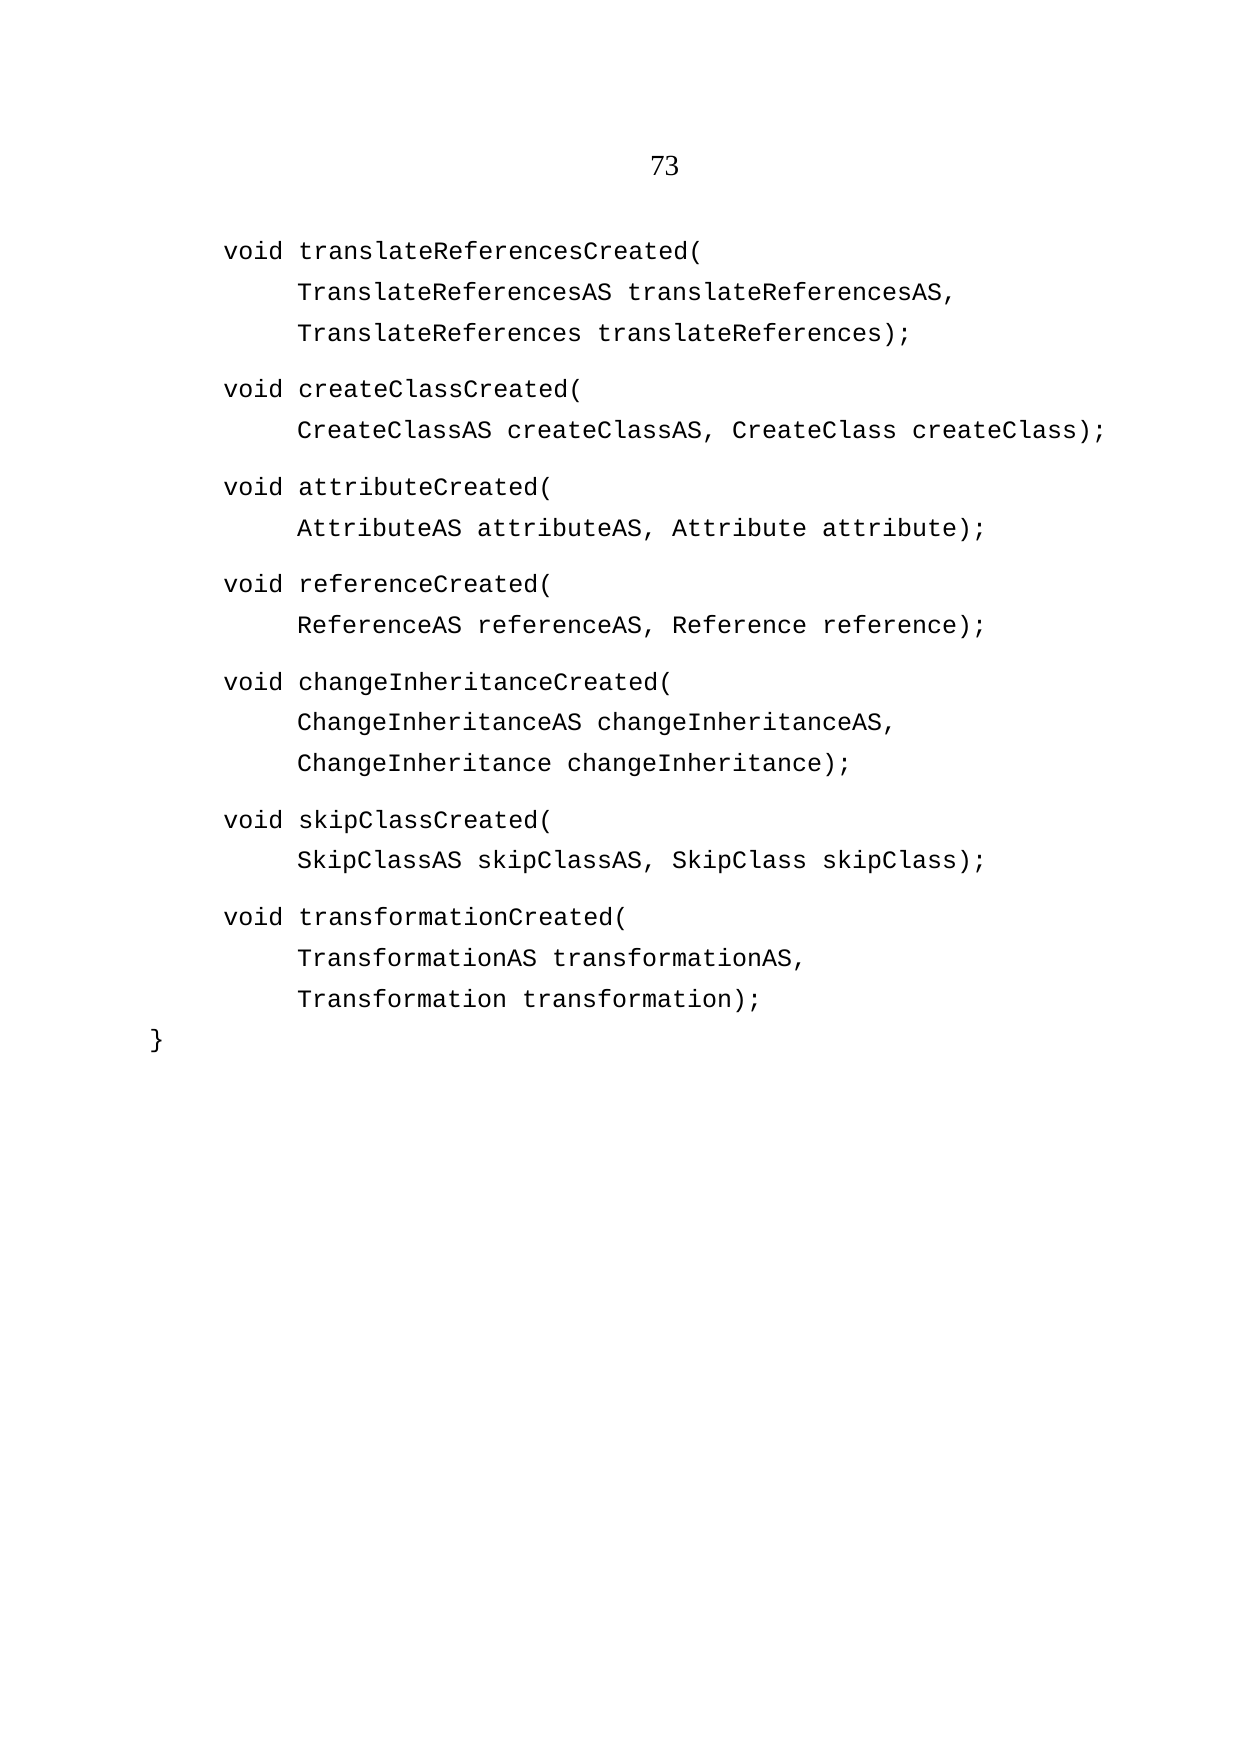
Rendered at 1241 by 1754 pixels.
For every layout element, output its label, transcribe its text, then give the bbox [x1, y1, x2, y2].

text TransformationAS transformationAS, [149, 946, 1181, 974]
text ReferenceAS referenceAS, Reference reference); void changeInheritanceCreated( [149, 613, 1181, 698]
text AttributeAS attributeAS, Attribute attribute); void referenceCreated( [149, 515, 1181, 600]
text Transformation transformation); [149, 986, 1181, 1014]
text ChangeInheritanceAS changeInheritanceAS, [149, 710, 1181, 738]
text TranslateReferences translateReferences); void createClassCreated( [149, 320, 1181, 405]
text SkipClassAS skipClassAS, SkipClass skipClass); void transformationCreated( [149, 848, 1181, 933]
text void translateReferencesCreated( [149, 211, 1181, 267]
text } [149, 1027, 1181, 1055]
text CreateClassAS createClassAS, CreateClass createClass); void attributeCreated( [149, 418, 1181, 503]
text TranslateReferencesAS translateReferencesAS, [149, 280, 1181, 308]
text ChangeInheritance changeInheritance); void skipClassCreated( [149, 751, 1181, 836]
